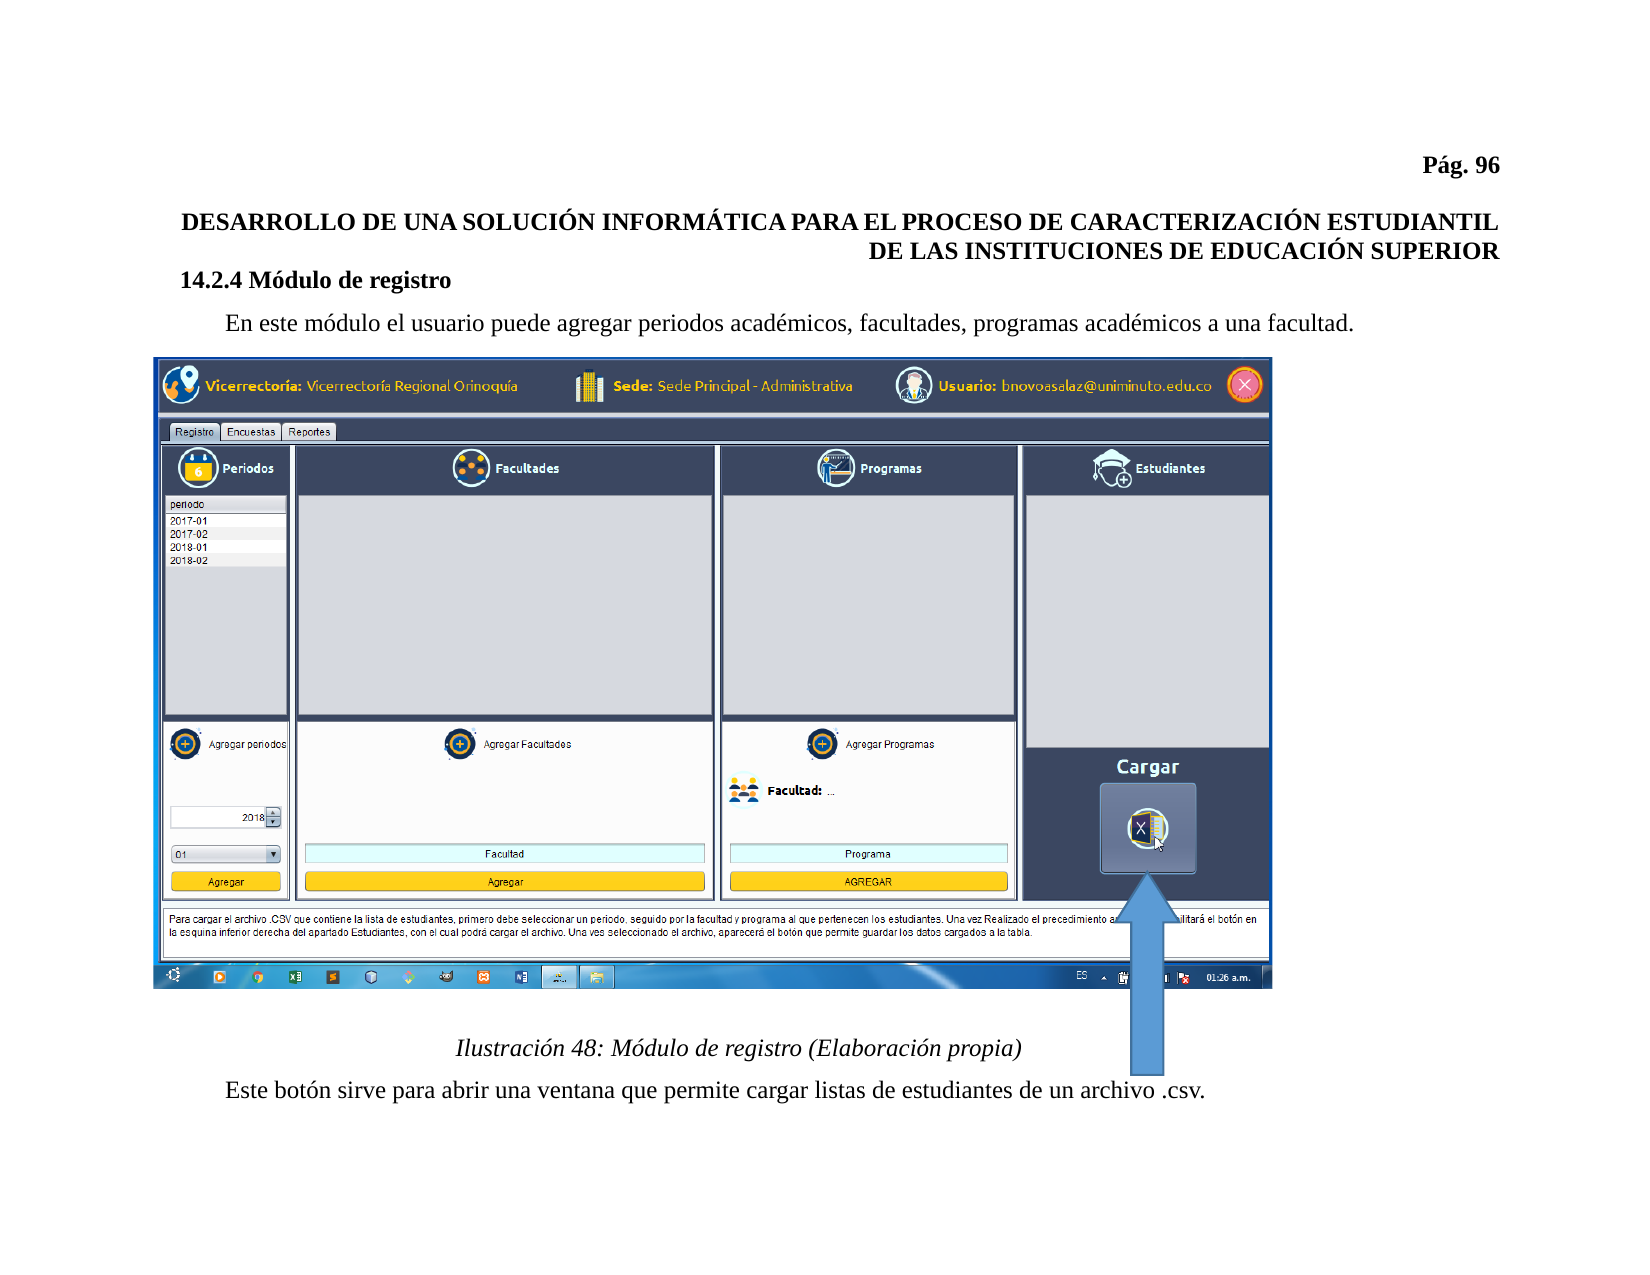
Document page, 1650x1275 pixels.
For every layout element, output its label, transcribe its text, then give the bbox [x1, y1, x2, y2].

picture [153, 357, 1273, 989]
text En este módulo el usuario puede agregar periodos académicos, facultades, programas académicos a una facultad. [150, 308, 1500, 337]
text [1165, 1033, 1327, 1062]
subtitle 14.2.4 Módulo de registro [150, 265, 1500, 294]
text Este botón sirve para abrir una ventana que permite cargar listas de estudiantes de un archivo .csv. [150, 1075, 1500, 1104]
text Ilustración 48: Módulo de registro (Elaboración propia) [153, 1033, 1130, 1062]
